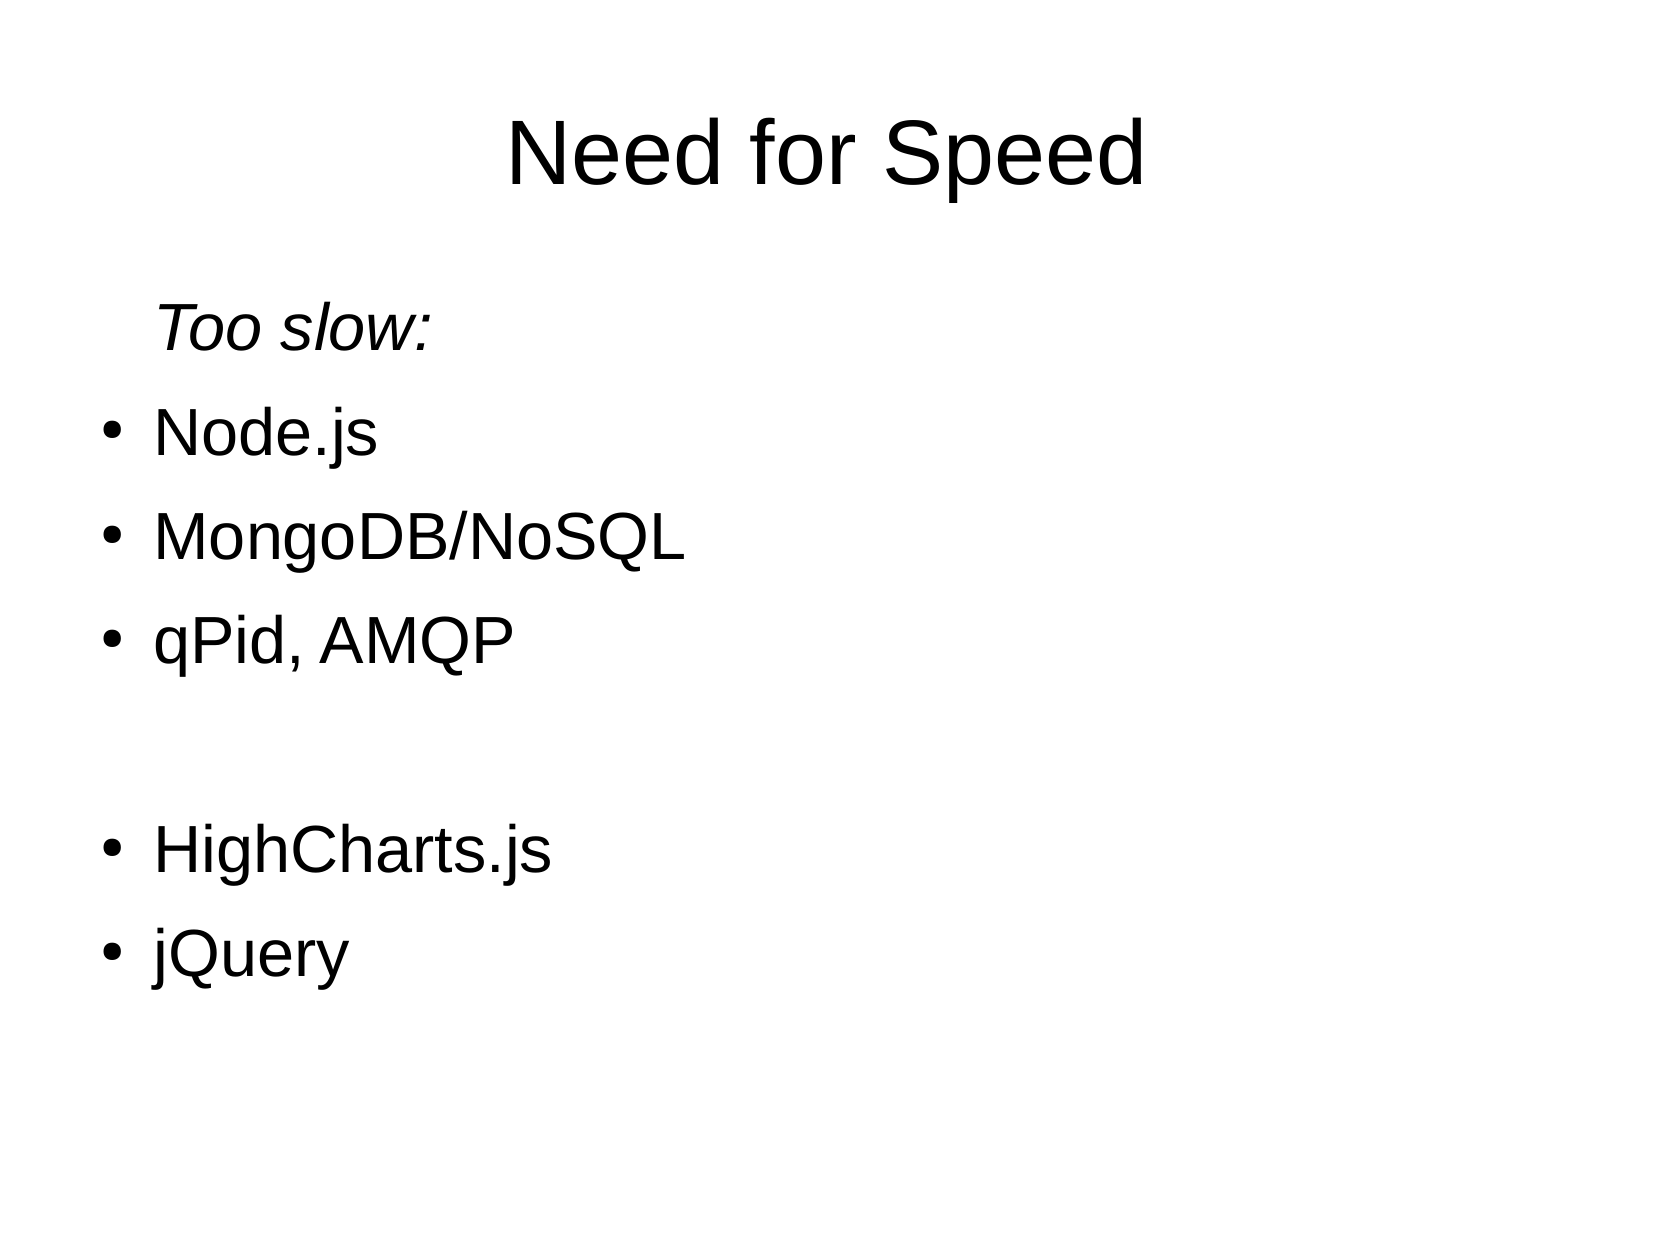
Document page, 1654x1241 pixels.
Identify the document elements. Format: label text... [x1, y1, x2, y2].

title Need for Speed [82, 49, 1571, 257]
list Too slow: Node.js MongoDB/NoSQL qPid, AMQP HighCharts.js jQuery [82, 290, 1571, 1010]
